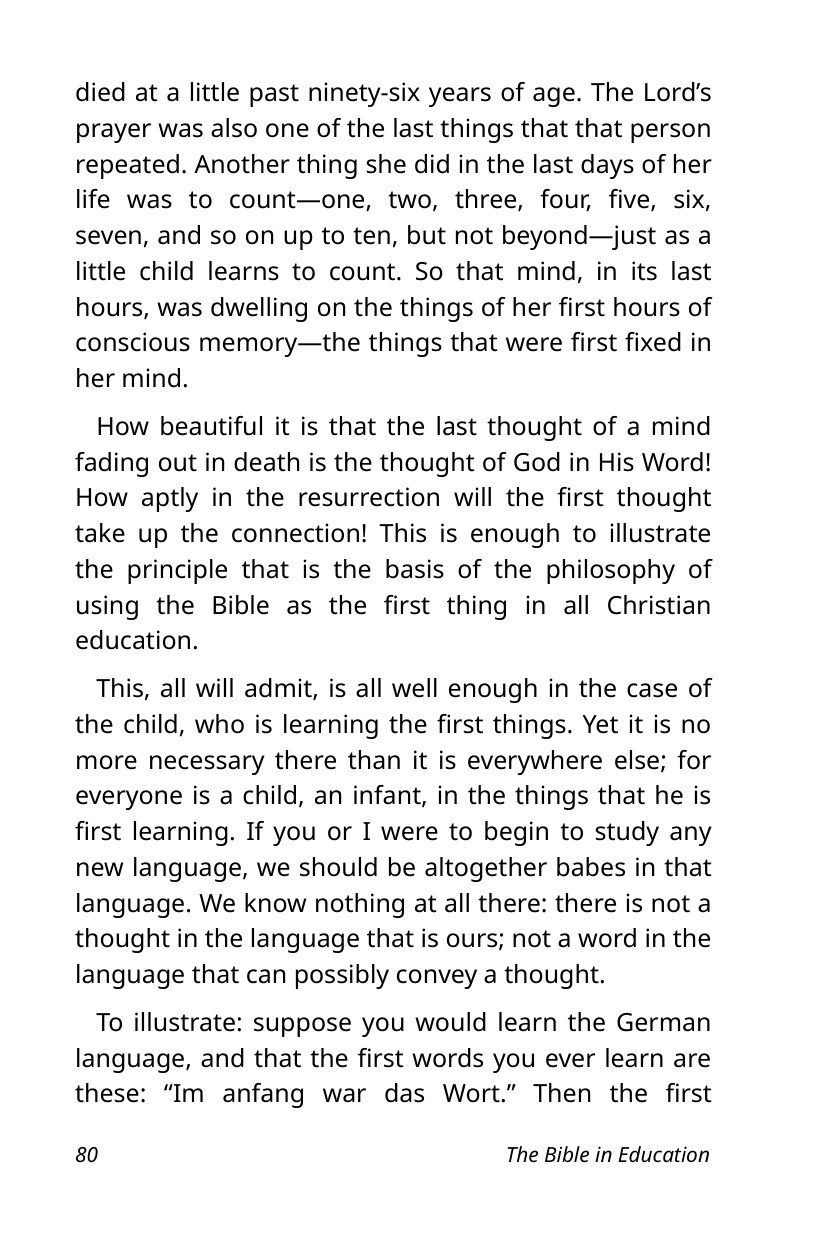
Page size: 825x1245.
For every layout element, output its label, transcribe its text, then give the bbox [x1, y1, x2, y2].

text This, all will admit, is all well enough in the case of the child, who is learning the first things. Yet it is no more necessary there than it is everywhere else; for everyone is a child, an infant, in the things that he is first learning. If you or I were to begin to study any new language, we should be altogether babes in that language. We know nothing at all there: there is not a thought in the language that is ours; not a word in the language that can possibly convey a thought. [75, 671, 712, 991]
text died at a little past ninety-six years of age. The Lord’s prayer was also one of the last things that that person repeated. Another thing she did in the last days of her life was to count—one, two, three, four, five, six, seven, and so on up to ten, but not beyond—just as a little child learns to count. So that mind, in its last hours, was dwelling on the things of her first hours of conscious memory—the things that were first fixed in her mind. [75, 75, 712, 395]
text How beautiful it is that the last thought of a mind fading out in death is the thought of God in His Word! How aptly in the resurrection will the first thought take up the connection! This is enough to illustrate the principle that is the basis of the philosophy of using the Bible as the first thing in all Christian education. [75, 409, 712, 657]
text To illustrate: suppose you would learn the German language, and that the first words you ever learn are these: “Im anfang war das Wort.” Then the first [75, 1004, 712, 1110]
